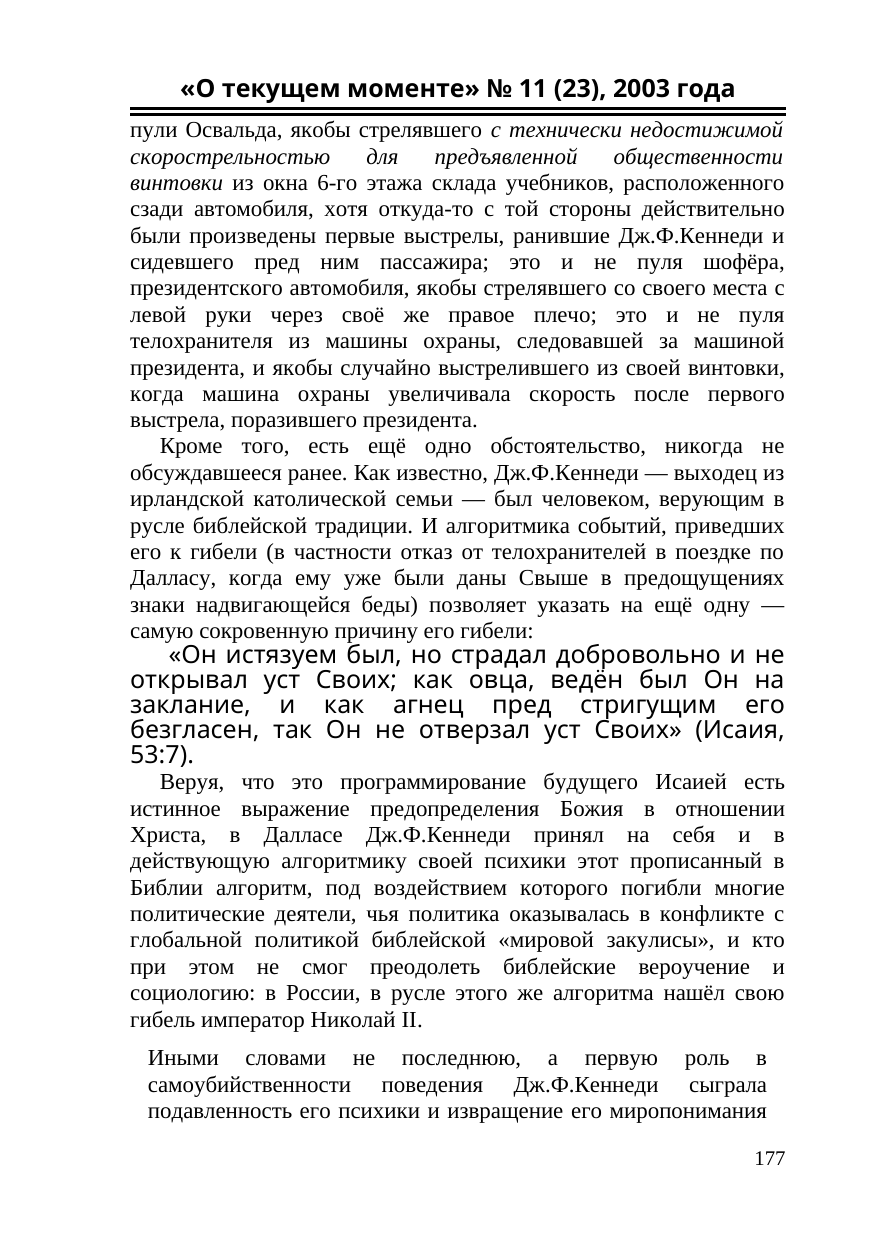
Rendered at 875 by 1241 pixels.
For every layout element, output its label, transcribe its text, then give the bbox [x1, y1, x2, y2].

text Веруя, что это программирование будущего Исаией есть истинное выражение предопределения Божия в отношении Христа, в Далласе Дж.Ф.Кеннеди принял на себя и в действующую алгоритмику своей психики этот прописанный в Библии алгоритм, под воздействием которого погибли многие политические деятели, чья политика оказывалась в конфликте с глобальной политикой библейской «мировой закулисы», и кто при этом не смог преодолеть библейские вероучение и социологию: в России, в русле этого же алгоритма нашёл свою гибель император Николай II. [130, 768, 786, 1032]
text пули Освальда, якобы стрелявшего с технически недостижимой скорострельностью для предъявленной общественности винтовки из окна 6-го этажа склада учебников, расположенного сзади автомобиля, хотя откуда-то с той стороны действительно были произведены первые выстрелы, ранившие Дж.Ф.Кеннеди и сидевшего пред ним пассажира; это и не пуля шофёра, президентского автомобиля, якобы стрелявшего со своего места с левой руки через своё же правое плечо; это и не пуля телохранителя из машины охраны, следовавшей за машиной президента, и якобы случайно выстрелившего из своей винтовки, когда машина охраны увеличивала скорость после первого выстрела, поразившего президента. [130, 116, 786, 433]
text «Он истязуем был, но страдал добровольно и не открывал уст Своих; как овца, ведён был Он на заклание, и как агнец пред стригущим его безгласен, так Он не отверзал уст Своих» (Исаия, 53:7). [130, 643, 786, 768]
text Иными словами не последнюю, а первую роль в самоубийственности поведения Дж.Ф.Кеннеди сыграла подавленность его психики и извращение его миропонимания [148, 1044, 768, 1123]
text Кроме того, есть ещё одно обстоятельство, никогда не обсуждавшееся ранее. Как известно, Дж.Ф.Кеннеди — выходец из ирландской католической семьи — был человеком, верующим в русле библейской традиции. И алгоритмика событий, приведших его к гибели (в частности отказ от телохранителей в поездке по Далласу, когда ему уже были даны Свыше в предощущениях знаки надвигающейся беды) позволяет указать на ещё одну — самую сокровенную причину его гибели: [130, 433, 786, 643]
